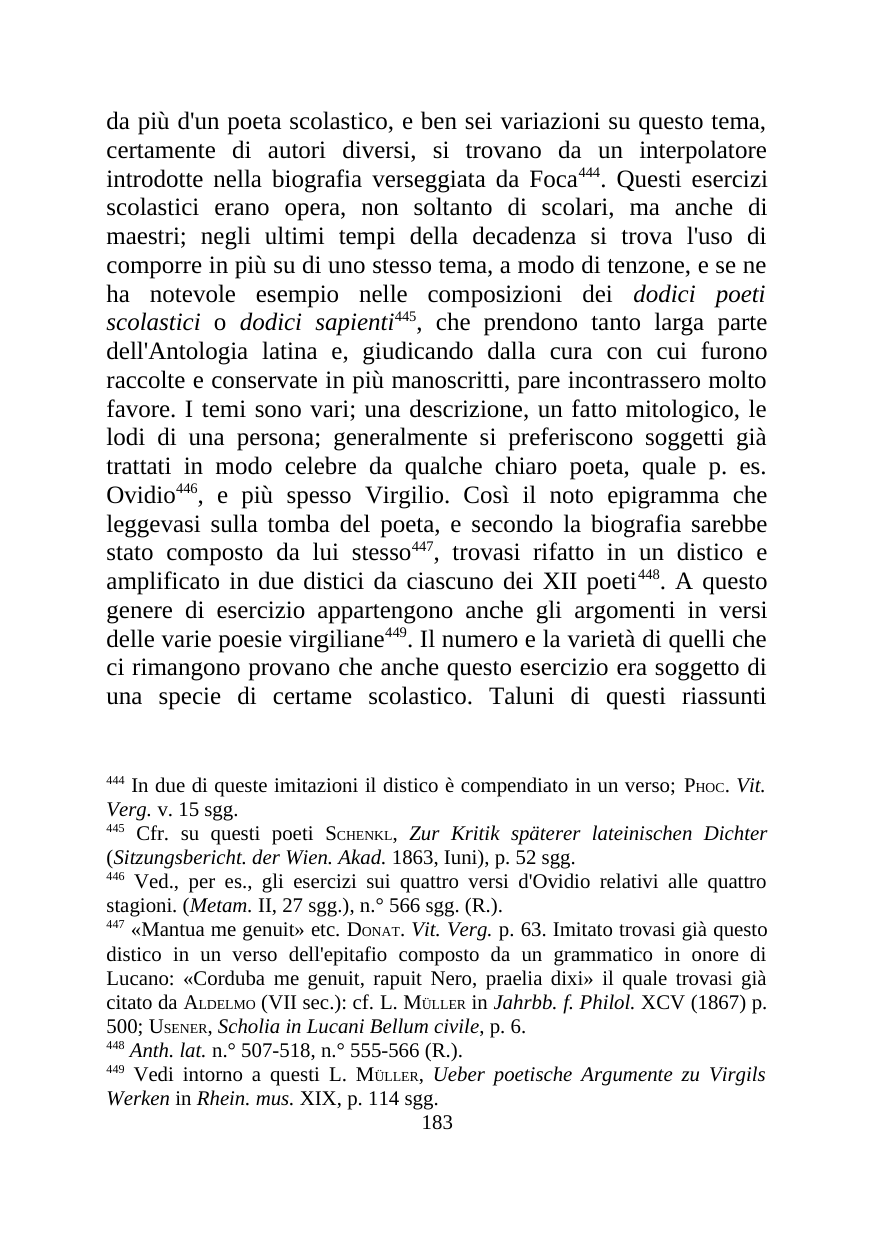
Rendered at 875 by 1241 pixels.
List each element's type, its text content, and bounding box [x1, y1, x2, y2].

text Ved., per es., gli esercizi sui quattro versi d'Ovidio relativi alle quattro stagioni. (Metam. II, 27 sgg.), n.° 566 sgg. (R.). [106, 869, 768, 917]
text «Mantua me genuit» etc. Donat. Vit. Verg. p. 63. Imitato trovasi già questo distico in un verso dell'epitafio composto da un grammatico in onore di Lucano: «Corduba me genuit, rapuit Nero, praelia dixi» il quale trovasi già citato da Aldelmo (VII sec.): cf. L. Müller in Jahrbb. f. Philol. XCV (1867) p. 500; Usener, Scholia in Lucani Bellum civile, p. 6. [106, 917, 768, 1038]
text da più d'un poeta scolastico, e ben sei variazioni su questo tema, certamente di autori diversi, si trovano da un interpolatore introdotte nella biografia verseggiata da Foca. Questi esercizi scolastici erano opera, non soltanto di scolari, ma anche di maestri; negli ultimi tempi della decadenza si trova l'uso di comporre in più su di uno stesso tema, a modo di tenzone, e se ne ha notevole esempio nelle composizioni dei dodici poeti scolastici o dodici sapienti, che prendono tanto larga parte dell'Antologia latina e, giudicando dalla cura con cui furono raccolte e conservate in più manoscritti, pare incontrassero molto favore. I temi sono vari; una descrizione, un fatto mitologico, le lodi di una persona; generalmente si preferiscono soggetti già trattati in modo celebre da qualche chiaro poeta, quale p. es. Ovidio, e più spesso Virgilio. Così il noto epigramma che leggevasi sulla tomba del poeta, e secondo la biografia sarebbe stato composto da lui stesso, trovasi rifatto in un distico e amplificato in due distici da ciascuno dei XII poeti. A questo genere di esercizio appartengono anche gli argomenti in versi delle varie poesie virgiliane. Il numero e la varietà di quelli che ci rimangono provano che anche questo esercizio era soggetto di una specie di certame scolastico. Taluni di questi riassunti [106, 106, 768, 710]
text Vedi intorno a questi L. Müller, Ueber poetische Argumente zu Virgils Werken in Rhein. mus. XIX, p. 114 sgg. [106, 1062, 768, 1110]
text Anth. lat. n.° 507-518, n.° 555-566 (R.). [106, 1038, 768, 1062]
text In due di queste imitazioni il distico è compendiato in un verso; Phoc. Vit. Verg. v. 15 sgg. [106, 773, 768, 821]
text Cfr. su questi poeti Schenkl, Zur Kritik späterer lateinischen Dichter (Sitzungsbericht. der Wien. Akad. 1863, Iuni), p. 52 sgg. [106, 821, 768, 869]
